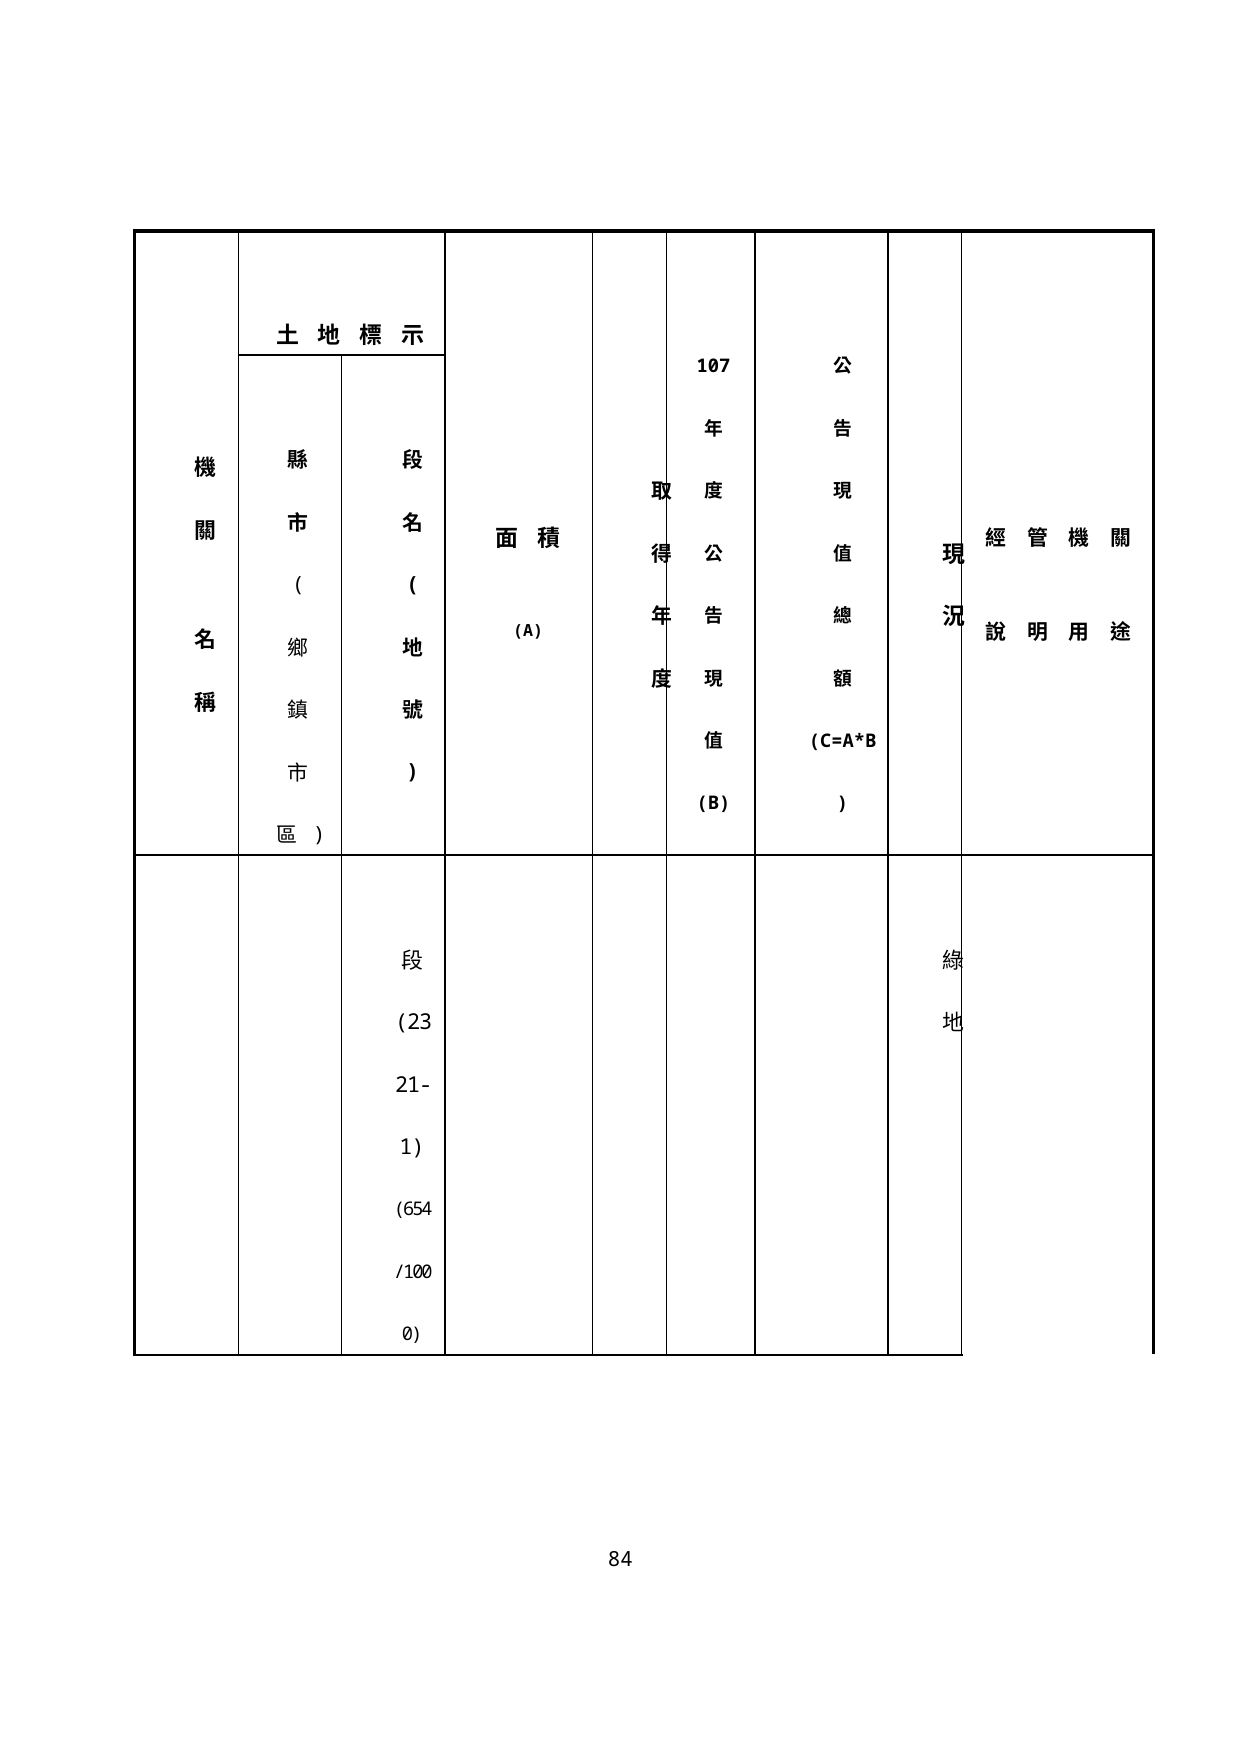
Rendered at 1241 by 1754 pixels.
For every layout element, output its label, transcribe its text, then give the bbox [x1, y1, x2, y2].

table_header 107年度公告現值(B) [667, 233, 754, 854]
table_cell 段 (2321-1) (654/1000) [342, 856, 444, 1354]
table_cell 球場綠地 [889, 856, 961, 1354]
table_cell [239, 856, 341, 1354]
table_header 經管機關 說明用途 [962, 233, 1152, 854]
table_cell [446, 856, 592, 1354]
table_cell 段名 (地號) [342, 356, 444, 854]
table_cell [667, 856, 754, 1354]
table_header 現況 [889, 233, 961, 854]
table_cell [593, 856, 666, 1354]
table_cell 縣市 (鄉鎮市區) [239, 356, 341, 854]
table_header 面積 (A) [446, 233, 592, 854]
table_cell [136, 856, 238, 1354]
table_cell [962, 856, 1152, 1354]
table_cell 球場綠地 [953, 1018, 961, 1030]
table_header 土地標示 [239, 233, 444, 354]
table_header 公告現值總額(C=A*B) [756, 233, 887, 854]
table_cell [756, 856, 887, 1354]
table_header 取得年度 [593, 233, 666, 854]
table_header 機關 名稱 [136, 233, 238, 854]
